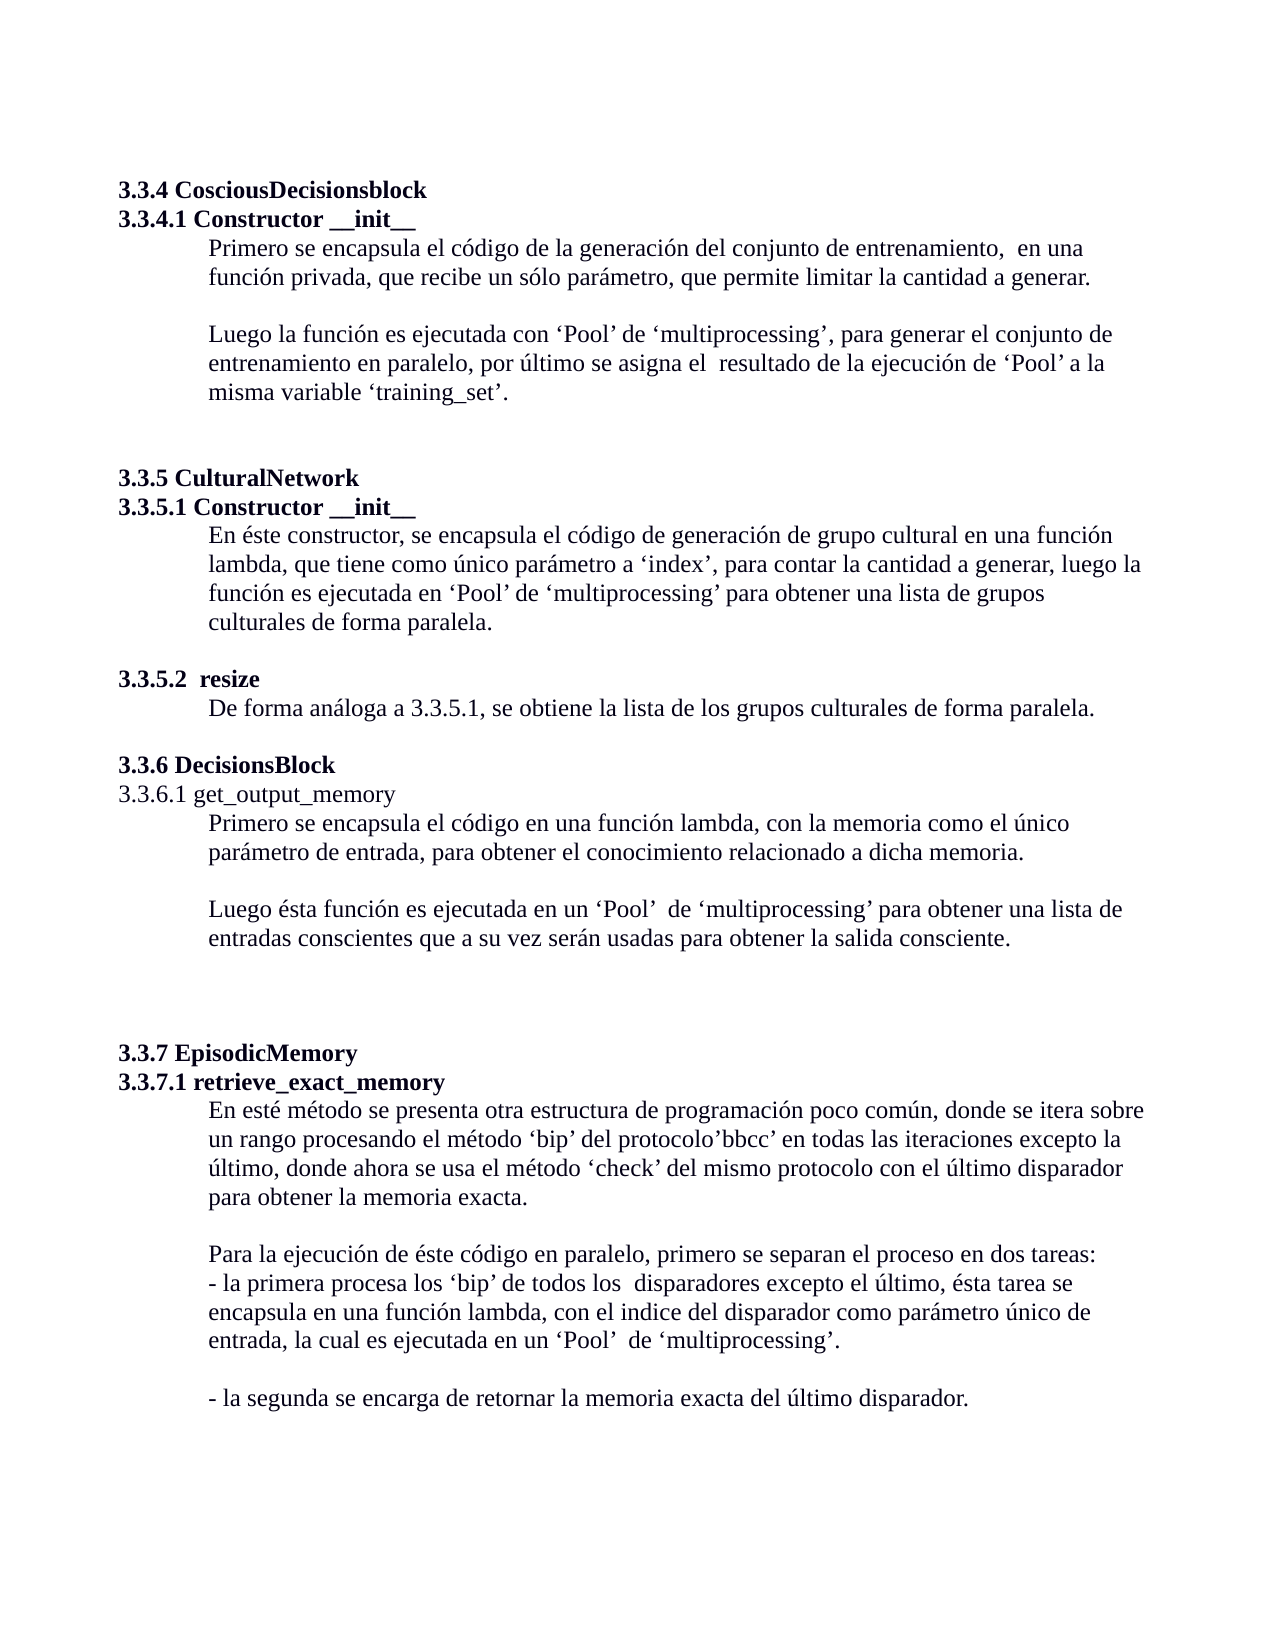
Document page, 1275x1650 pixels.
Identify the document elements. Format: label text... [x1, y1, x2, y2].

text 3.3.6 DecisionsBlock [118, 751, 1157, 779]
text 3.3.7.1 retrieve_exact_memory [118, 1067, 1157, 1096]
text 3.3.4.1 Constructor __init__ [118, 204, 1157, 233]
text En éste constructor, se encapsula el código de generación de grupo cultural en una función lambda, que tiene como único parámetro a ‘index’, para contar la cantidad a generar, luego la función es ejecutada en ‘Pool’ de ‘multiprocessing’ para obtener una lista de grupos culturales de forma paralela. [118, 521, 1157, 636]
text 3.3.6.1 get_output_memory [118, 779, 1157, 808]
text - la segunda se encarga de retornar la memoria exacta del último disparador. [118, 1383, 1157, 1412]
text - la primera procesa los ‘bip’ de todos los disparadores excepto el último, ésta tarea se encapsula en una función lambda, con el indice del disparador como parámetro único de entrada, la cual es ejecutada en un ‘Pool’ de ‘multiprocessing’. [118, 1268, 1157, 1354]
text 3.3.7 EpisodicMemory [118, 1038, 1157, 1067]
text En esté método se presenta otra estructura de programación poco común, donde se itera sobre un rango procesando el método ‘bip’ del protocolo’bbcc’ en todas las iteraciones excepto la último, donde ahora se usa el método ‘check’ del mismo protocolo con el último disparador para obtener la memoria exacta. Para la ejecución de éste código en paralelo, primero se separan el proceso en dos tareas: [118, 1096, 1157, 1268]
text 3.3.5.2 resize [118, 664, 1157, 693]
text De forma análoga a 3.3.5.1, se obtiene la lista de los grupos culturales de forma paralela. [118, 693, 1157, 722]
text 3.3.5.1 Constructor __init__ [118, 492, 1157, 521]
text Primero se encapsula el código de la generación del conjunto de entrenamiento, en una función privada, que recibe un sólo parámetro, que permite limitar la cantidad a generar. Luego la función es ejecutada con ‘Pool’ de ‘multiprocessing’, para generar el conjunto de entrenamiento en paralelo, por último se asigna el resultado de la ejecución de ‘Pool’ a la misma variable ‘training_set’. [118, 233, 1157, 406]
text 3.3.4 CosciousDecisionsblock [118, 176, 1157, 204]
text Primero se encapsula el código en una función lambda, con la memoria como el único parámetro de entrada, para obtener el conocimiento relacionado a dicha memoria. Luego ésta función es ejecutada en un ‘Pool’ de ‘multiprocessing’ para obtener una lista de entradas conscientes que a su vez serán usadas para obtener la salida consciente. [118, 808, 1157, 952]
text 3.3.5 CulturalNetwork [118, 463, 1157, 492]
